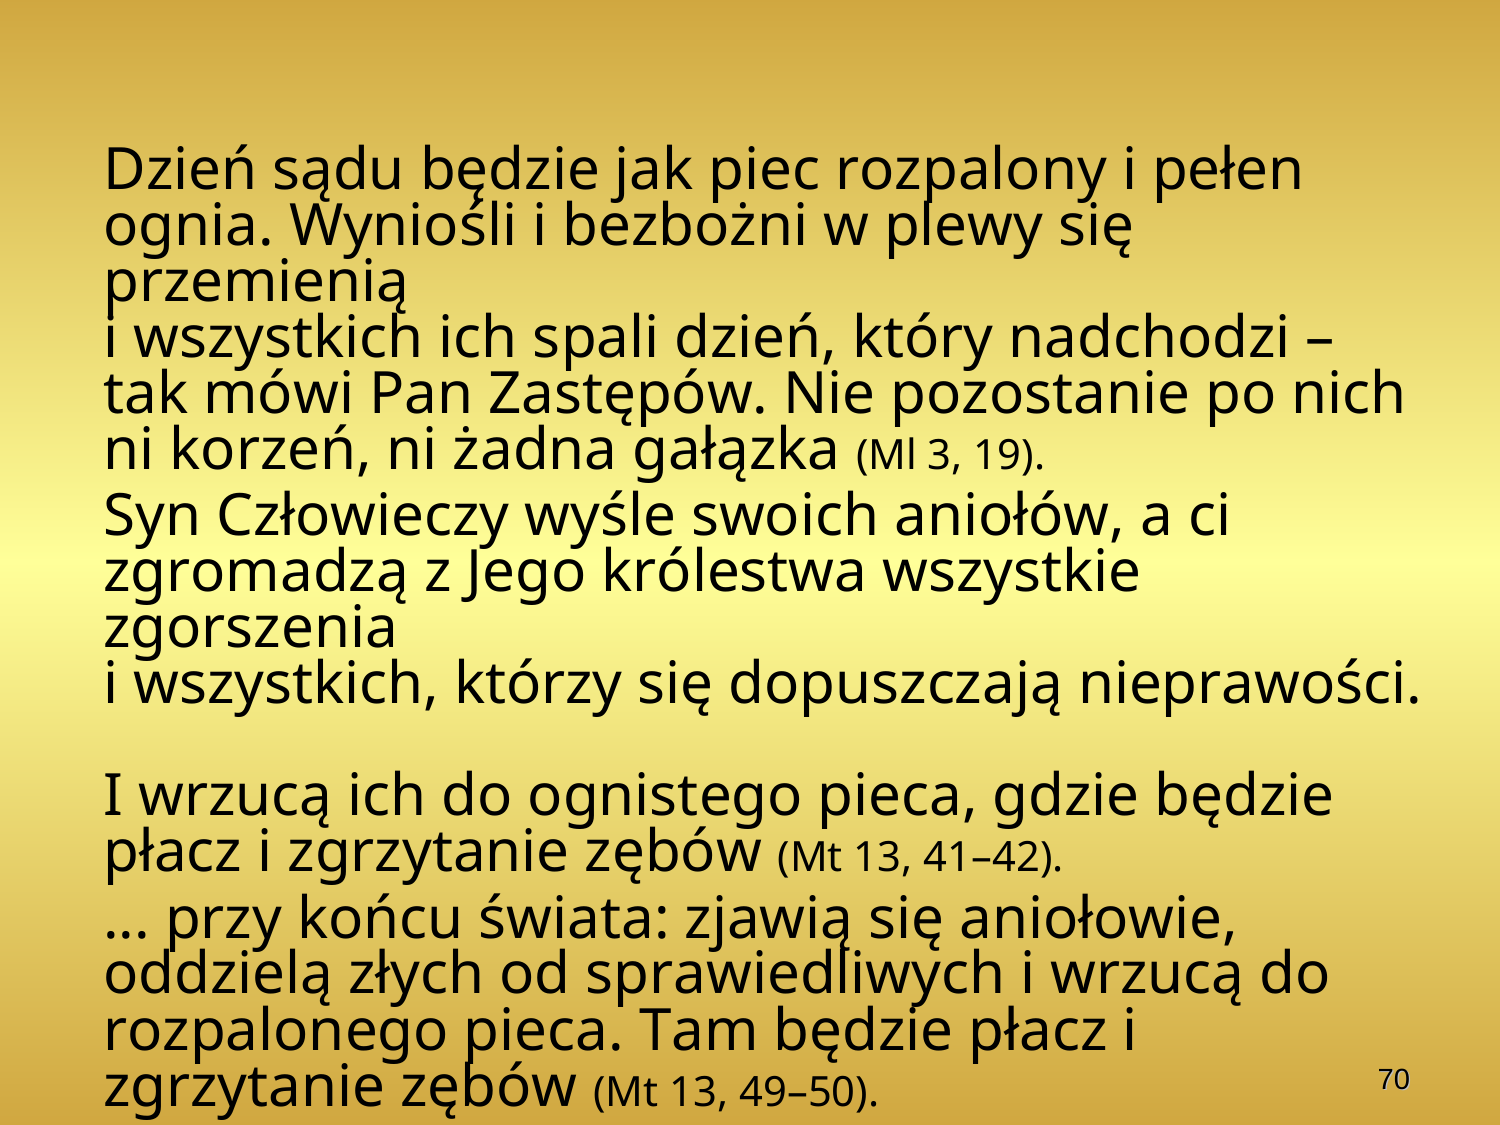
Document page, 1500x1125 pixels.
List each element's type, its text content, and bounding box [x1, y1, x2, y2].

text_box [1074, 1024, 1426, 1103]
list Dzień sądu będzie jak piec rozpalony i pełen ognia. Wyniośli i bezbożni w plewy się przemienią i wszystkich ich spali dzień, który nadchodzi – tak mówi Pan Zastępów. Nie pozostanie po nich ni korzeń, ni żadna gałązka (Ml 3, 19). Syn Człowieczy wyśle swoich aniołów, a ci zgromadzą z Jego królestwa wszystkie zgorszenia i wszystkich, którzy się dopuszczają nieprawości. I wrzucą ich do ognistego pieca, gdzie będzie płacz i zgrzytanie zębów (Mt 13, 41–42). ... przy końcu świata: zjawią się aniołowie, oddzielą złych od sprawiedliwych i wrzucą do rozpalonego pieca. Tam będzie płacz i zgrzytanie zębów (Mt 13, 49–50). [88, 137, 1439, 1008]
